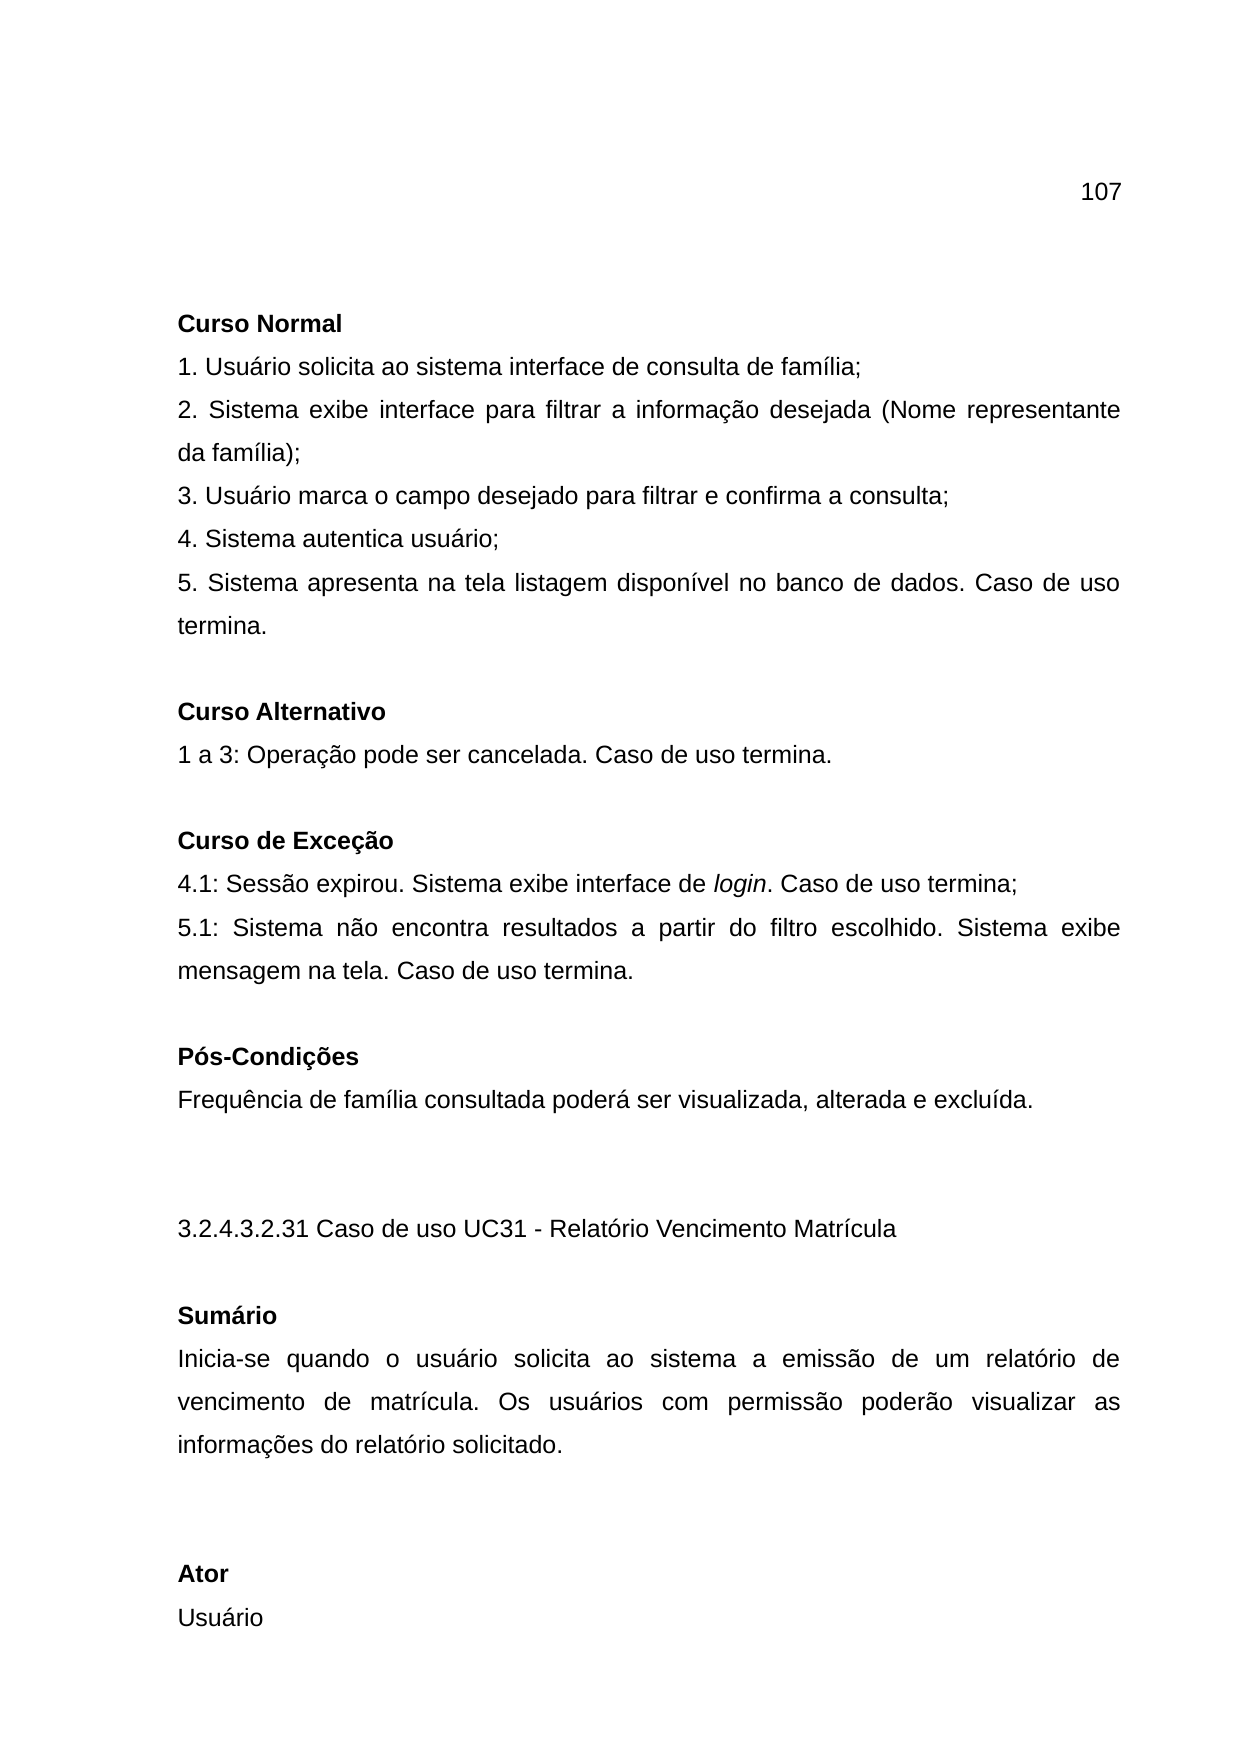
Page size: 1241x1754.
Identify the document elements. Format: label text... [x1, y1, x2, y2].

text Inicia-se quando o usuário solicita ao sistema a emissão de um relatório de vencimento de matrícula. Os usuários com permissão poderão visualizar as informações do relatório solicitado. [177, 1344, 1122, 1459]
text Sumário [177, 1301, 1122, 1329]
text Frequência de família consultada poderá ser visualizada, alterada e excluída. [177, 1085, 1122, 1114]
text 4. Sistema autentica usuário; [177, 524, 1122, 553]
text Curso de Exceção [177, 826, 1122, 855]
text 1. Usuário solicita ao sistema interface de consulta de família; [177, 352, 1122, 381]
text 5. Sistema apresenta na tela listagem disponível no banco de dados. Caso de uso termina. [177, 568, 1122, 639]
text Curso Alternativo [177, 697, 1122, 726]
text Usuário [177, 1603, 1122, 1631]
text Ator [177, 1559, 1122, 1588]
text 3. Usuário marca o campo desejado para filtrar e confirma a consulta; [177, 481, 1122, 510]
text 3.2.4.3.2.31 Caso de uso UC31 - Relatório Vencimento Matrícula [177, 1214, 1122, 1243]
text Pós-Condições [177, 1042, 1122, 1071]
text 2. Sistema exibe interface para filtrar a informação desejada (Nome representante da família); [177, 395, 1122, 467]
text 5.1: Sistema não encontra resultados a partir do filtro escolhido. Sistema exibe mensagem na tela. Caso de uso termina. [177, 913, 1122, 984]
text Curso Normal [177, 309, 1122, 338]
text 1 a 3: Operação pode ser cancelada. Caso de uso termina. [177, 740, 1122, 769]
text 4.1: Sessão expirou. Sistema exibe interface de login. Caso de uso termina; [177, 869, 1122, 898]
